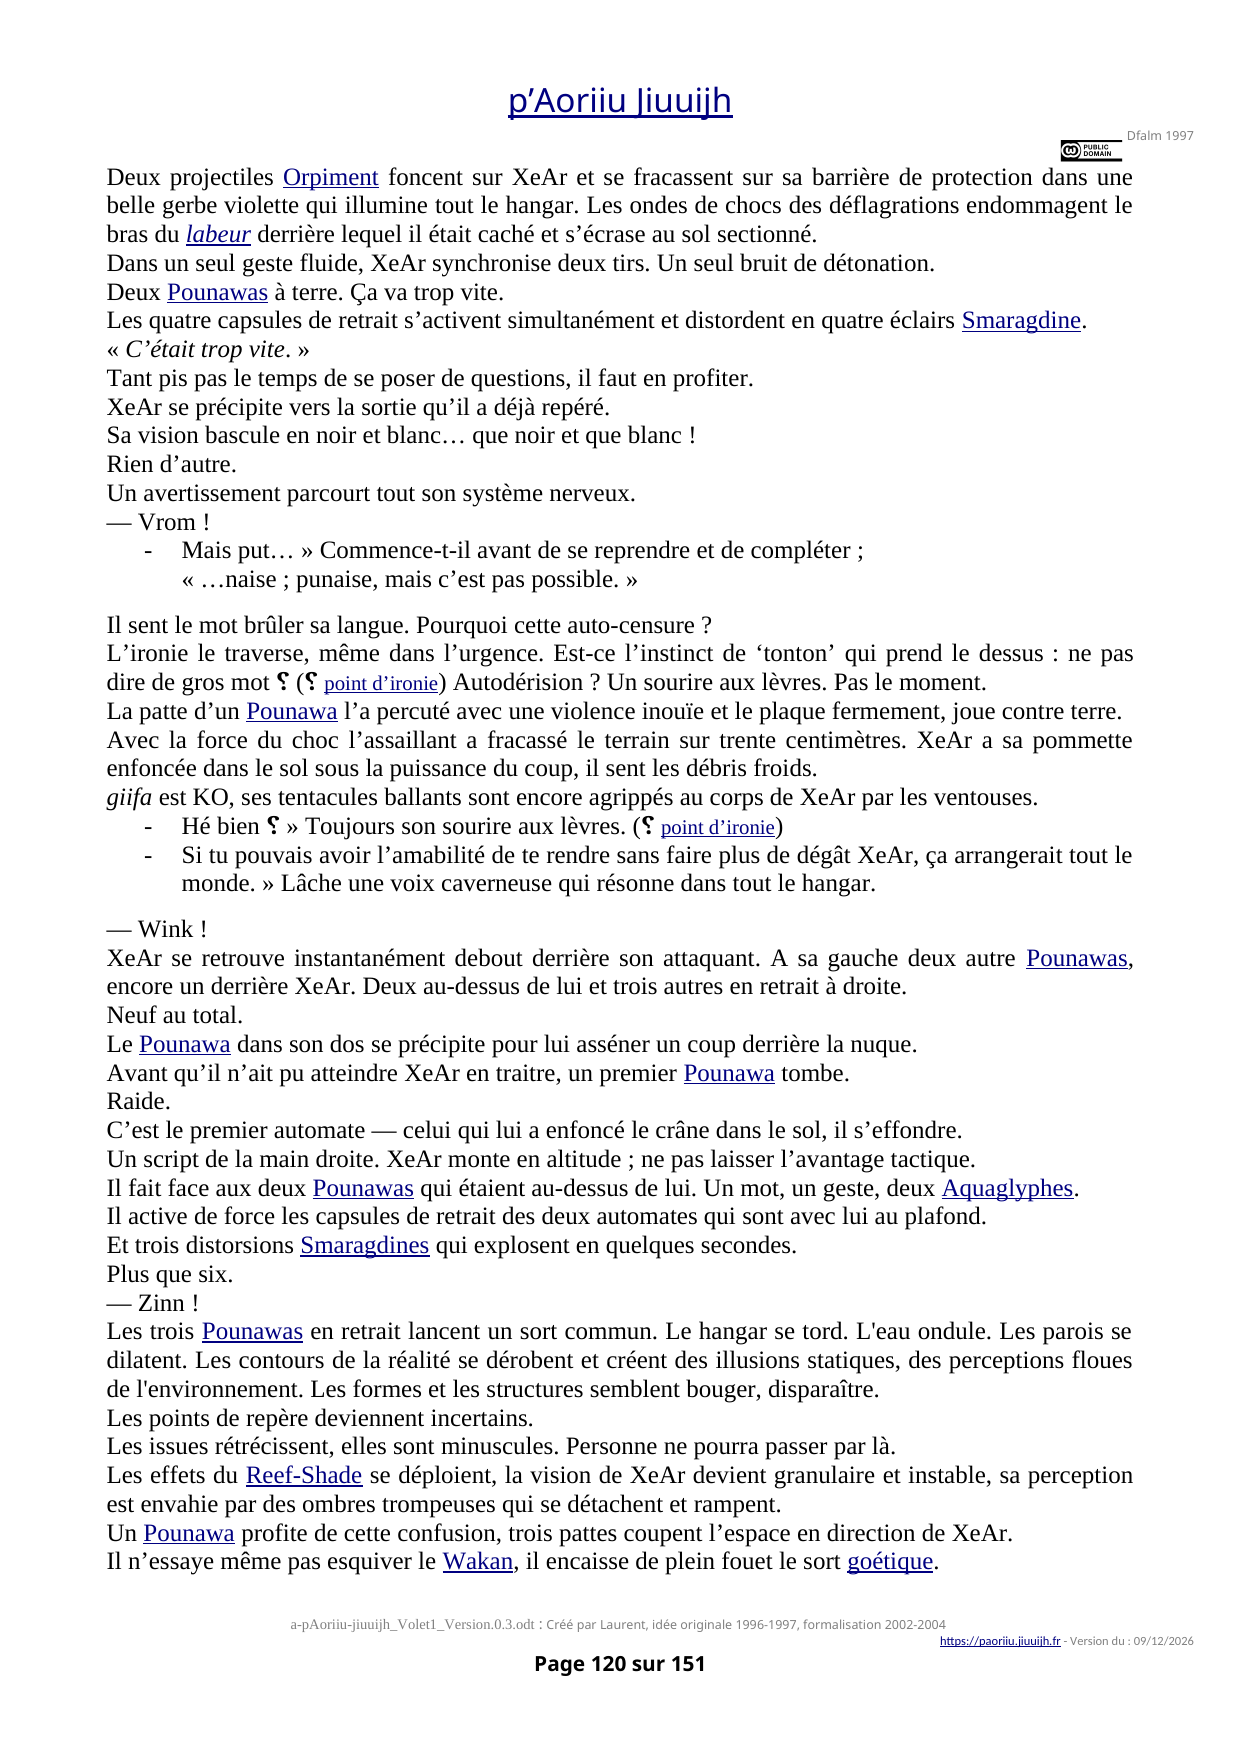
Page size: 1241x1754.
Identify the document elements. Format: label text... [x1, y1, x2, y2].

text Il n’essaye même pas esquiver le Wakan, il encaisse de plein fouet le sort goétique. [106, 1546, 1134, 1575]
text La patte d’un Pounawa l’a percuté avec une violence inouïe et le plaque fermement, joue contre terre. [106, 696, 1134, 725]
list Si tu pouvais avoir l’amabilité de te rendre sans faire plus de dégât XeAr, ça arrangerait tout le monde. » Lâche une voix caverneuse qui résonne dans tout le hangar. [144, 840, 1134, 897]
text — Zinn ! [106, 1288, 1134, 1316]
text Il sent le mot brûler sa langue. Pourquoi cette auto-censure ? [106, 610, 1134, 638]
text Un avertissement parcourt tout son système nerveux. [106, 478, 1134, 507]
text Avec la force du choc l’assaillant a fracassé le terrain sur trente centimètres. XeAr a sa pommette enfoncée dans le sol sous la puissance du coup, il sent les débris froids. [106, 725, 1134, 782]
text L’ironie le traverse, même dans l’urgence. Est-ce l’instinct de ‘tonton’ qui prend le dessus : ne pas dire de gros mot ⸮ (⸮ point d’ironie) Autodérision ? Un sourire aux lèvres. Pas le moment. [106, 638, 1134, 696]
text Plus que six. [106, 1259, 1134, 1288]
text Un Pounawa profite de cette confusion, trois pattes coupent l’espace en direction de XeAr. [106, 1518, 1134, 1546]
text Rien d’autre. [106, 449, 1134, 478]
text Les trois Pounawas en retrait lancent un sort commun. Le hangar se tord. L'eau ondule. Les parois se dilatent. Les contours de la réalité se dérobent et créent des illusions statiques, des perceptions floues de l'environnement. Les formes et les structures semblent bouger, disparaître. [106, 1316, 1134, 1403]
list « …naise ; punaise, mais c’est pas possible. » [181, 564, 1134, 593]
text Les quatre capsules de retrait s’activent simultanément et distordent en quatre éclairs Smaragdine. [106, 306, 1134, 334]
text Neuf au total. [106, 1000, 1134, 1029]
text Il active de force les capsules de retrait des deux automates qui sont avec lui au plafond. [106, 1201, 1134, 1230]
text XeAr se précipite vers la sortie qu’il a déjà repéré. [106, 392, 1134, 421]
list Hé bien ⸮ » Toujours son sourire aux lèvres. (⸮ point d’ironie) [144, 811, 1134, 840]
text Avant qu’il n’ait pu atteindre XeAr en traitre, un premier Pounawa tombe. [106, 1058, 1134, 1086]
text Les points de repère deviennent incertains. [106, 1403, 1134, 1431]
text Deux projectiles Orpiment foncent sur XeAr et se fracassent sur sa barrière de protection dans une belle gerbe violette qui illumine tout le hangar. Les ondes de chocs des déflagrations endommagent le bras du labeur derrière lequel il était caché et s’écrase au sol sectionné. [106, 162, 1134, 248]
text Les effets du Reef-Shade se déploient, la vision de XeAr devient granulaire et instable, sa perception est envahie par des ombres trompeuses qui se détachent et rampent. [106, 1460, 1134, 1518]
text C’est le premier automate — celui qui lui a enfoncé le crâne dans le sol, il s’effondre. [106, 1115, 1134, 1144]
list Mais put… » Commence-t-il avant de se reprendre et de compléter ; [144, 536, 1134, 564]
text Sa vision bascule en noir et blanc… que noir et que blanc ! [106, 421, 1134, 449]
text Deux Pounawas à terre. Ça va trop vite. [106, 277, 1134, 306]
text Les issues rétrécissent, elles sont minuscules. Personne ne pourra passer par là. [106, 1431, 1134, 1460]
text Il fait face aux deux Pounawas qui étaient au-dessus de lui. Un mot, un geste, deux Aquaglyphes. [106, 1173, 1134, 1201]
text Et trois distorsions Smaragdines qui explosent en quelques secondes. [106, 1230, 1134, 1259]
text Dans un seul geste fluide, XeAr synchronise deux tirs. Un seul bruit de détonation. [106, 248, 1134, 277]
text — Vrom ! [106, 507, 1134, 536]
text Raide. [106, 1086, 1134, 1115]
text Un script de la main droite. XeAr monte en altitude ; ne pas laisser l’avantage tactique. [106, 1144, 1134, 1173]
text giifa est KO, ses tentacules ballants sont encore agrippés au corps de XeAr par les ventouses. [106, 782, 1134, 811]
text — Wink ! [106, 914, 1134, 943]
text « C’était trop vite. » [106, 334, 1134, 363]
text Le Pounawa dans son dos se précipite pour lui asséner un coup derrière la nuque. [106, 1029, 1134, 1058]
text Tant pis pas le temps de se poser de questions, il faut en profiter. [106, 363, 1134, 392]
text XeAr se retrouve instantanément debout derrière son attaquant. A sa gauche deux autre Pounawas, encore un derrière XeAr. Deux au-dessus de lui et trois autres en retrait à droite. [106, 943, 1134, 1000]
